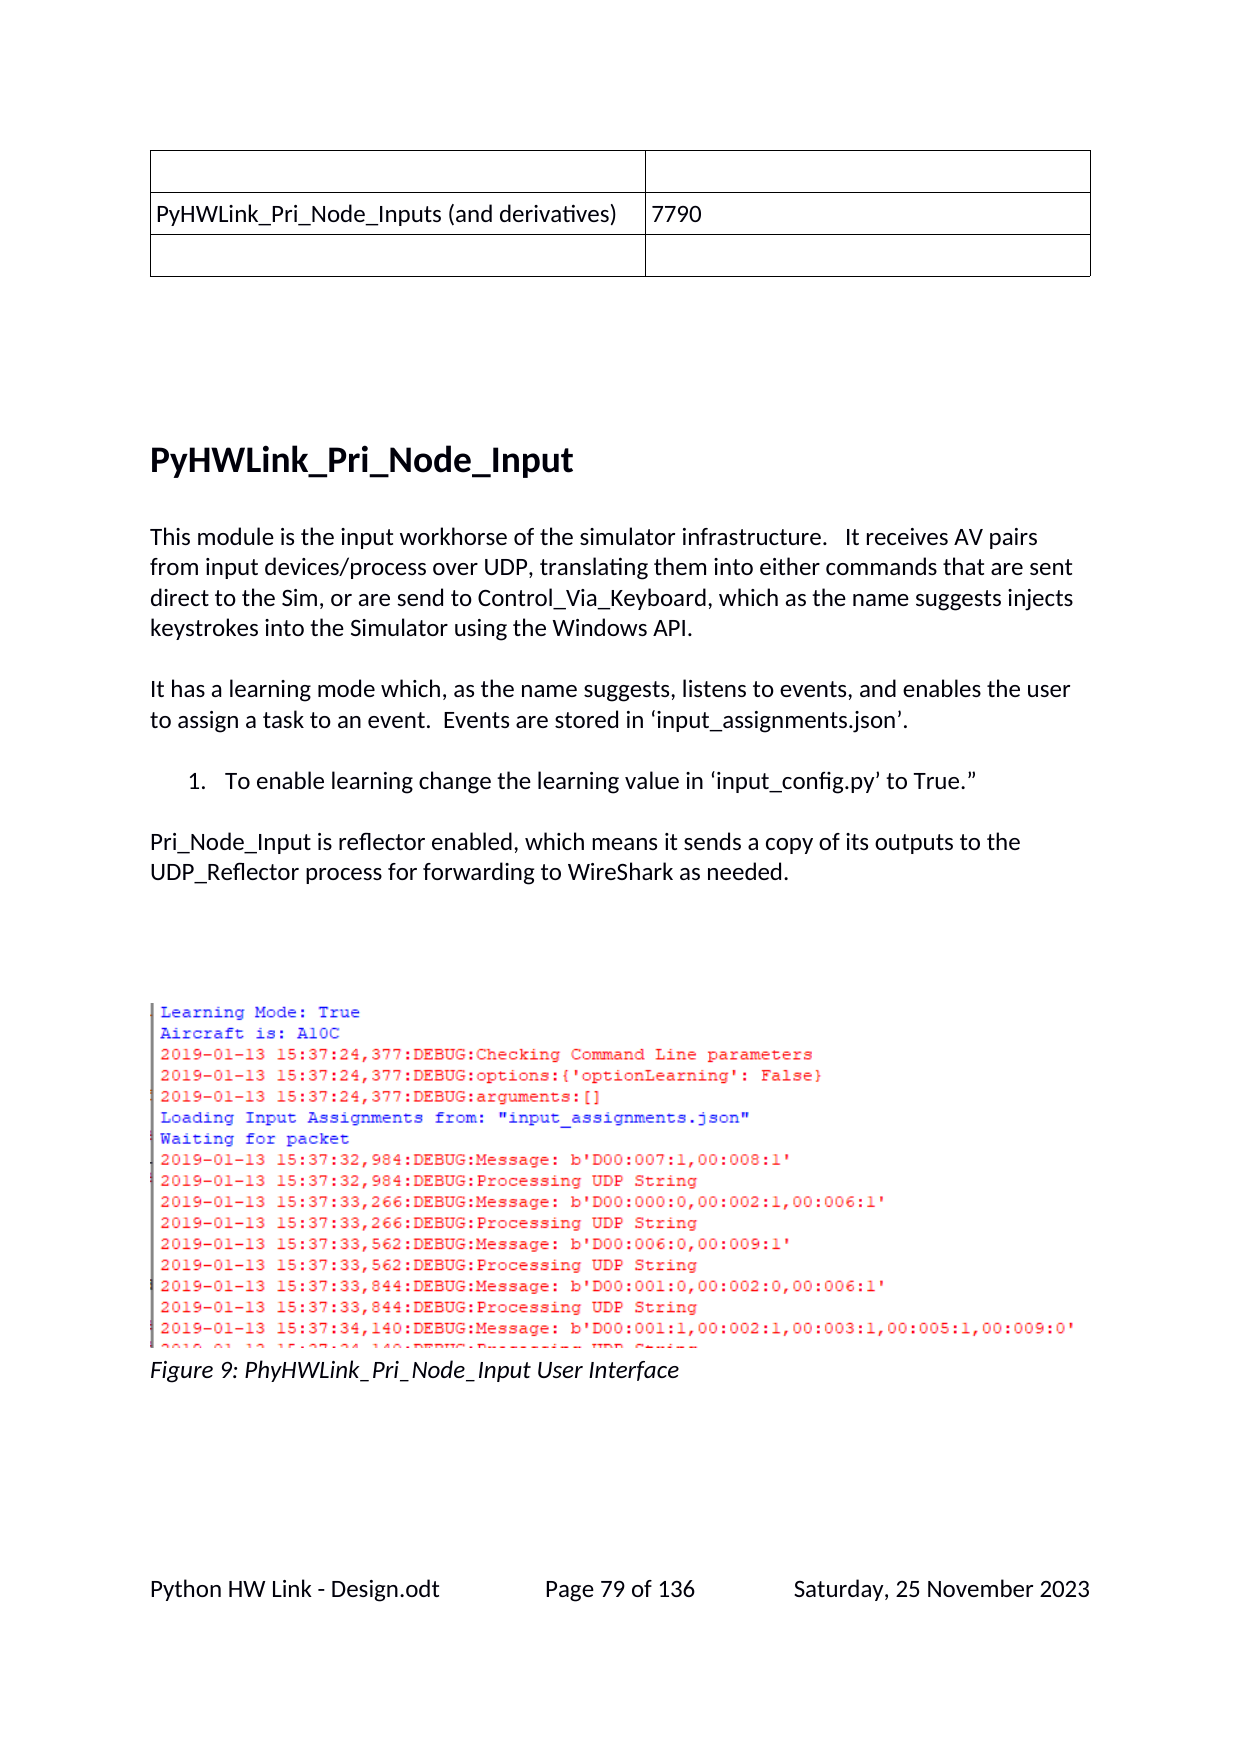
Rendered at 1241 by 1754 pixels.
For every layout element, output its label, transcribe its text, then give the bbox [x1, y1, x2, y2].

table_cell [646, 235, 1090, 276]
picture [150, 1003, 1091, 1348]
text It has a learning mode which, as the name suggests, listens to events, and enables the user to assign a task to an event. Events are stored in ‘input_assignments.json’. [150, 673, 1090, 734]
subtitle PyHWLink_Pri_Node_Input [150, 436, 1090, 482]
text Figure 9: PhyHWLink_Pri_Node_Input User Interface [150, 1348, 1090, 1385]
text This module is the input workhorse of the simulator infrastructure. It receives AV pairs from input devices/process over UDP, translating them into either commands that are sent direct to the Sim, or are send to Control_Via_Keyboard, which as the name suggests injects keystrokes into the Simulator using the Windows API. [150, 521, 1090, 643]
list To enable learning change the learning value in ‘input_config.py’ to True.” [187, 765, 1090, 795]
table_cell PyHWLink_Pri_Node_Inputs (and derivatives) [151, 193, 645, 234]
table_cell [646, 151, 1090, 192]
text Pri_Node_Input is reflector enabled, which means it sends a copy of its outputs to the UDP_Reflector process for forwarding to WireShark as needed. [150, 826, 1090, 887]
table_cell [151, 235, 645, 276]
table_cell [151, 151, 645, 192]
table_cell 7790 [646, 193, 1090, 234]
